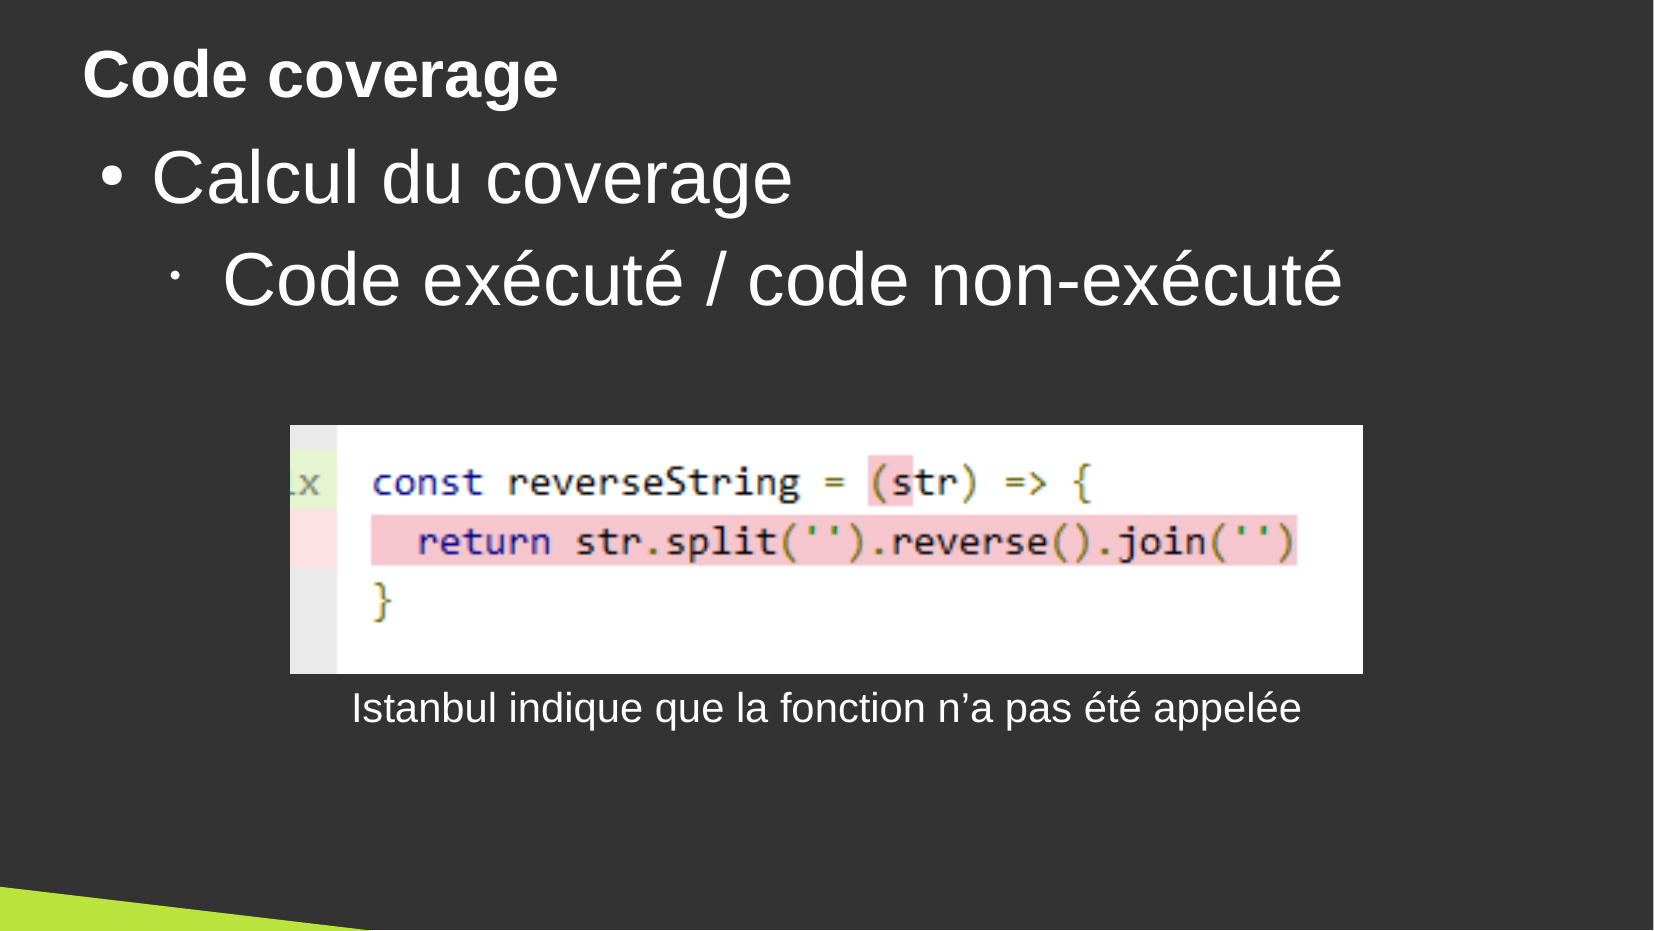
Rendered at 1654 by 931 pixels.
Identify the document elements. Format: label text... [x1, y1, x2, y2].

list Calcul du coverage Code exécuté / code non-exécuté [80, 135, 1619, 367]
list Istanbul indique que la fonction n’a pas été appelée [315, 685, 1338, 768]
text_box [0, 886, 376, 931]
title Code coverage [82, 37, 1571, 112]
picture [290, 425, 1363, 674]
